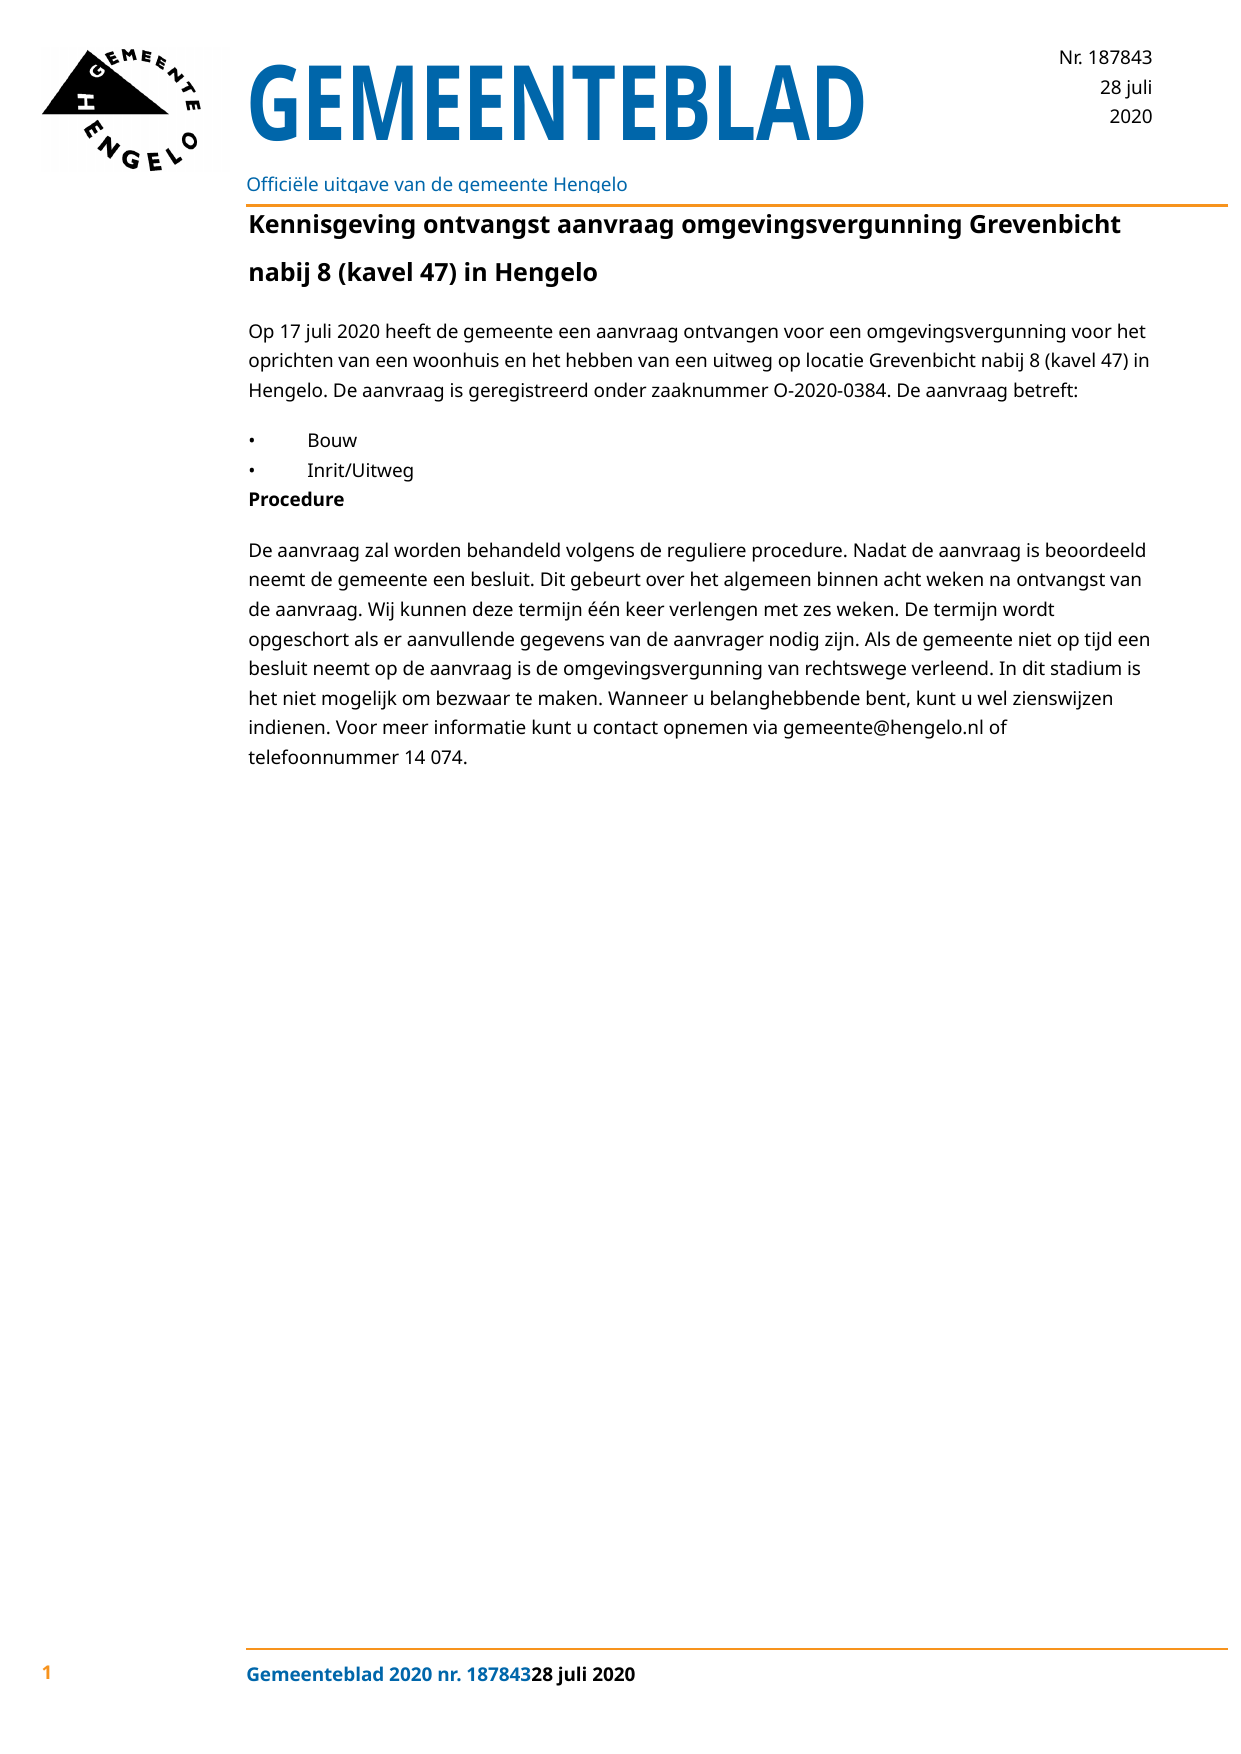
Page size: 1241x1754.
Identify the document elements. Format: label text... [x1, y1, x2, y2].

text Kennisgeving ontvangst aanvraag omgevingsvergunning Grevenbicht nabij 8 (kavel 47) in Hengelo [248, 207, 1152, 288]
list Inrit/Uitweg [248, 457, 1152, 483]
text Procedure [248, 487, 1152, 512]
text Op 17 juli 2020 heeft de gemeente een aanvraag ontvangen voor een omgevingsvergunning voor het oprichten van een woonhuis en het hebben van een uitweg op locatie Grevenbicht nabij 8 (kavel 47) in Hengelo. De aanvraag is geregistreerd onder zaaknummer O-2020-0384. De aanvraag betreft: [248, 318, 1152, 403]
text De aanvraag zal worden behandeld volgens de reguliere procedure. Nadat de aanvraag is beoordeeld neemt de gemeente een besluit. Dit gebeurt over het algemeen binnen acht weken na ontvangst van de aanvraag. Wij kunnen deze termijn één keer verlengen met zes weken. De termijn wordt opgeschort als er aanvullende gegevens van de aanvrager nodig zijn. Als de gemeente niet op tijd een besluit neemt op de aanvraag is de omgevingsvergunning van rechtswege verleend. In dit stadium is het niet mogelijk om bezwaar te maken. Wanneer u belanghebbende bent, kunt u wel zienswijzen indienen. Voor meer informatie kunt u contact opnemen via gemeente@hengelo.nl of telefoonnummer 14 074. [248, 537, 1152, 770]
list Bouw [248, 427, 1152, 453]
picture [41, 47, 231, 172]
